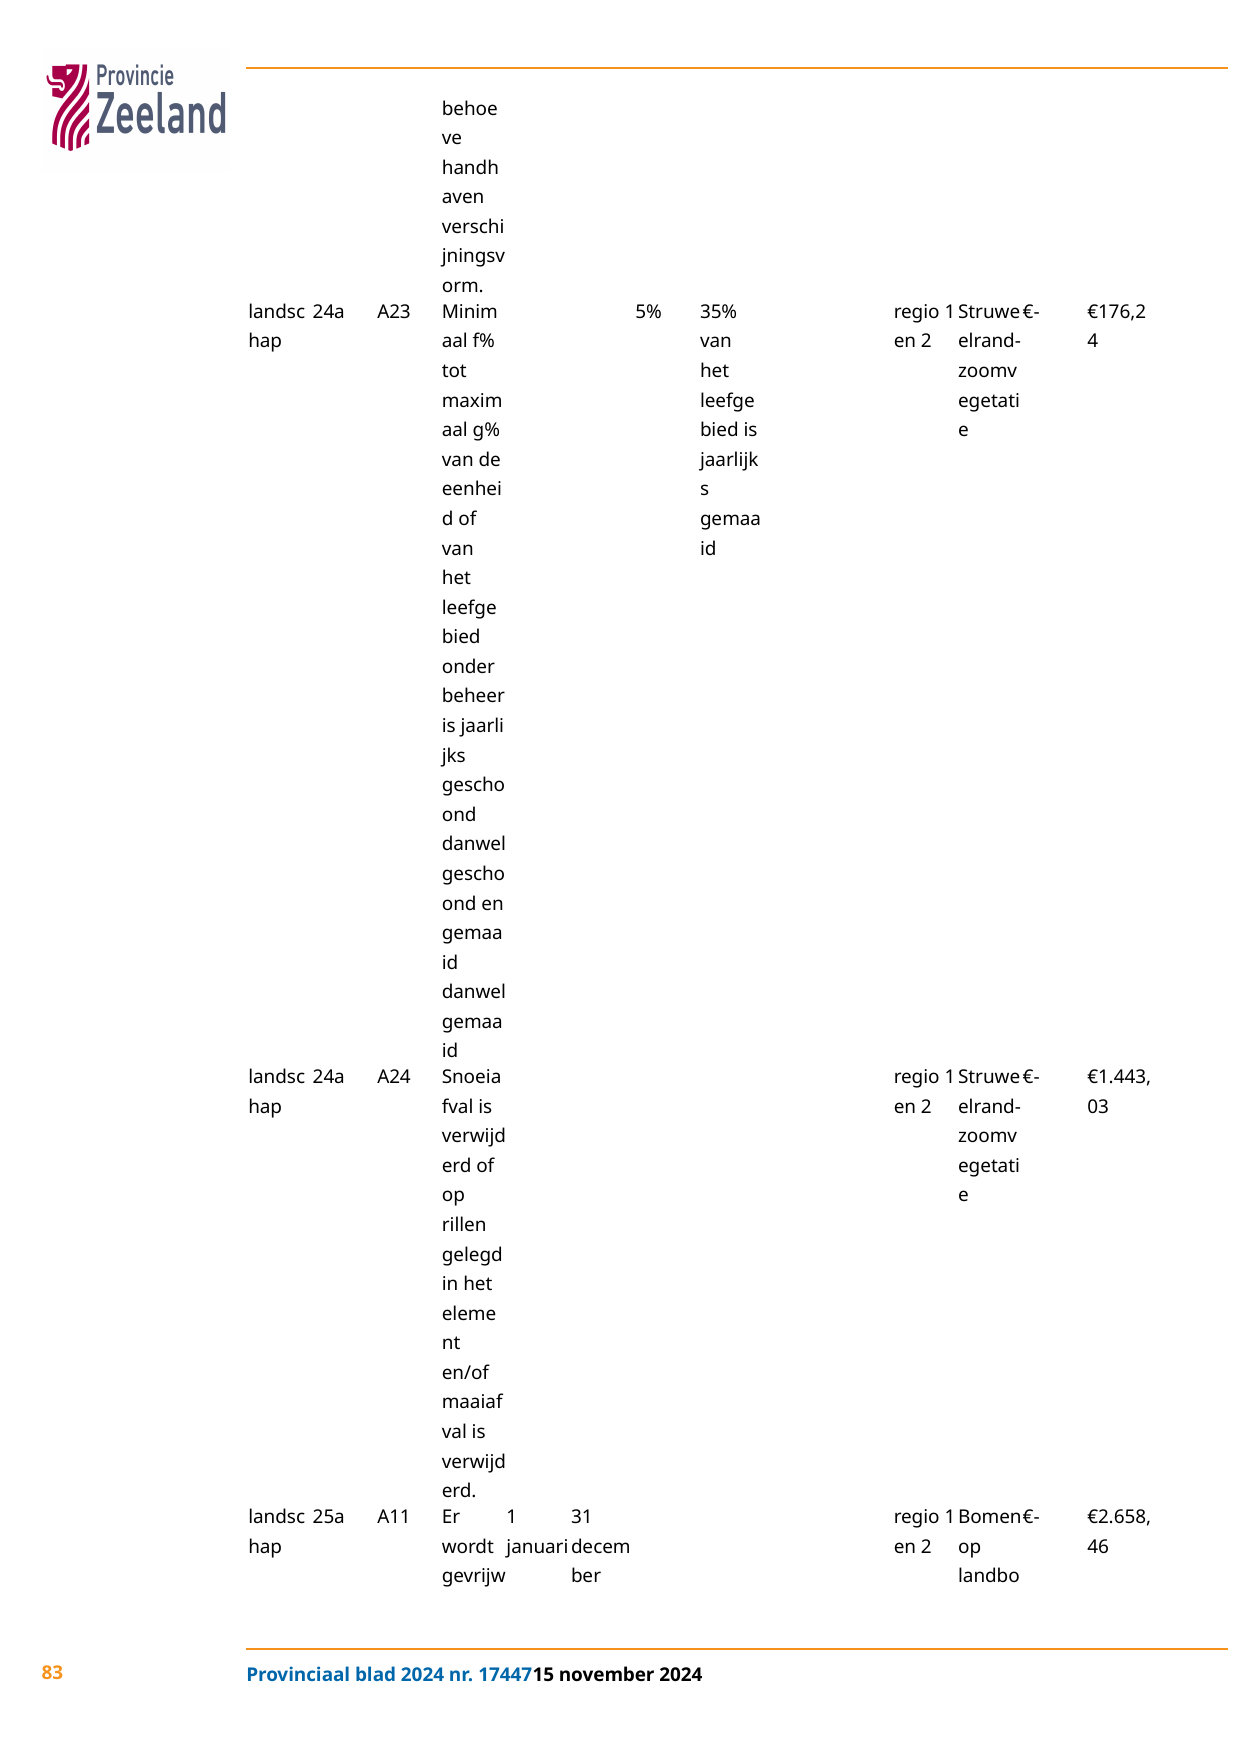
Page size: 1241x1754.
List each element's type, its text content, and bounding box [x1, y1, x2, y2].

table_cell [764, 95, 829, 298]
table_cell Er wordt gevrijw [442, 1503, 506, 1588]
table_cell regio 1 en 2 [894, 298, 958, 1063]
table_cell 24a [313, 1063, 377, 1503]
table_cell Struweelrand-zoomvegetatie [958, 298, 1022, 1063]
table_cell A24 [377, 1063, 442, 1503]
table_cell landschap [248, 1503, 312, 1588]
table_cell €- [1023, 298, 1087, 1063]
table_cell Struweelrand-zoomvegetatie [958, 1063, 1022, 1503]
table_cell landschap [248, 298, 312, 1063]
table_cell [313, 95, 377, 298]
table_cell [829, 1063, 893, 1503]
table_cell [764, 1503, 829, 1588]
table_cell [829, 95, 893, 298]
table_cell €176,24 [1087, 298, 1152, 1063]
table_cell [829, 1503, 893, 1588]
table_cell [894, 95, 958, 298]
table_cell [635, 95, 700, 298]
table_cell [700, 95, 764, 298]
table_cell A23 [377, 298, 442, 1063]
table_cell [571, 298, 635, 1063]
table_cell €- [1023, 1063, 1087, 1503]
table_cell 5% [635, 298, 700, 1063]
table_cell [571, 1063, 635, 1503]
table_cell 31 december [571, 1503, 635, 1588]
table_cell landschap [248, 1063, 312, 1503]
table_cell [506, 1063, 571, 1503]
table_cell [764, 1063, 829, 1503]
table_cell [1087, 95, 1152, 298]
table_cell [571, 95, 635, 298]
table_cell [248, 95, 312, 298]
table_cell [958, 95, 1022, 298]
table_cell [506, 95, 571, 298]
table_cell regio 1 en 2 [894, 1063, 958, 1503]
table_cell [377, 95, 442, 298]
table_cell [829, 298, 893, 1063]
table_cell 25a [313, 1503, 377, 1588]
table_cell Bomen op landbo [958, 1503, 1022, 1588]
table_cell behoeve handhaven verschijningsvorm. [442, 95, 506, 298]
table_cell [700, 1063, 764, 1503]
picture [41, 47, 231, 172]
table_cell [1023, 95, 1087, 298]
table_cell 35% van het leefgebied is jaarlijks gemaaid [700, 298, 764, 1063]
table_cell 24a [313, 298, 377, 1063]
table_cell [635, 1063, 700, 1503]
table_cell Minimaal f% tot maximaal g% van de eenheid of van het leefgebied onder beheer is jaarlijks geschoond danwel geschoond en gemaaid danwel gemaaid [442, 298, 506, 1063]
table_cell [700, 1503, 764, 1588]
table_cell Snoeiafval is verwijderd of op rillen gelegd in het element en/of maaiafval is verwijderd. [442, 1063, 506, 1503]
table_cell [635, 1503, 700, 1588]
table_cell €- [1023, 1503, 1087, 1588]
table_cell €2.658,46 [1087, 1503, 1152, 1588]
table_cell regio 1 en 2 [894, 1503, 958, 1588]
table_cell 1 januari [506, 1503, 571, 1588]
table_cell A11 [377, 1503, 442, 1588]
table_cell [506, 298, 571, 1063]
table_cell [764, 298, 829, 1063]
table_cell €1.443,03 [1087, 1063, 1152, 1503]
